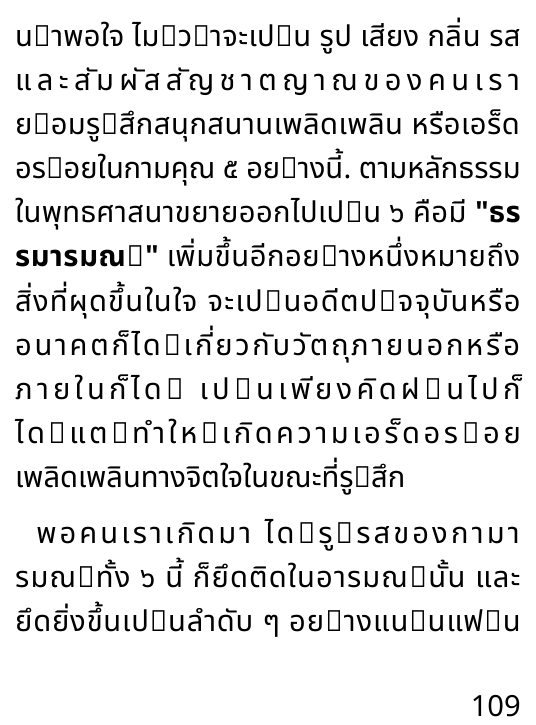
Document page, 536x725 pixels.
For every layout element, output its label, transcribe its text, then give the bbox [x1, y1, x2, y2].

text พอคนเราเกิดมา ไดรูรสของกามารมณทั้ง ๖ นี้ ก็ยึดติดในอารมณนั้น และยึดยิ่งขึ้นเปนลําดับ ๆ อยางแนนแฟน [15, 513, 521, 645]
text นาพอใจ ไมวาจะเปน รูป เสียง กลิ่น รส และสัมผัสสัญชาตญาณของคนเรายอมรูสึกสนุกสนานเพลิดเพลิน หรือเอร็ดอรอยในกามคุณ ๕ อยางนี้. ตามหลักธรรมในพุทธศาสนาขยายออกไปเปน ๖ คือมี "ธรรมารมณ" เพิ่มขึ้นอีกอยางหนึ่งหมายถึงสิ่งที่ผุดขึ้นในใจ จะเปนอดีตปจจุบันหรืออนาคตก็ไดเกี่ยวกับวัตถุภายนอกหรือภายในก็ได เปนเพียงคิดฝนไปก็ไดแตทําใหเกิดความเอร็ดอรอยเพลิดเพลินทางจิตใจในขณะที่รูสึก [15, 15, 521, 500]
